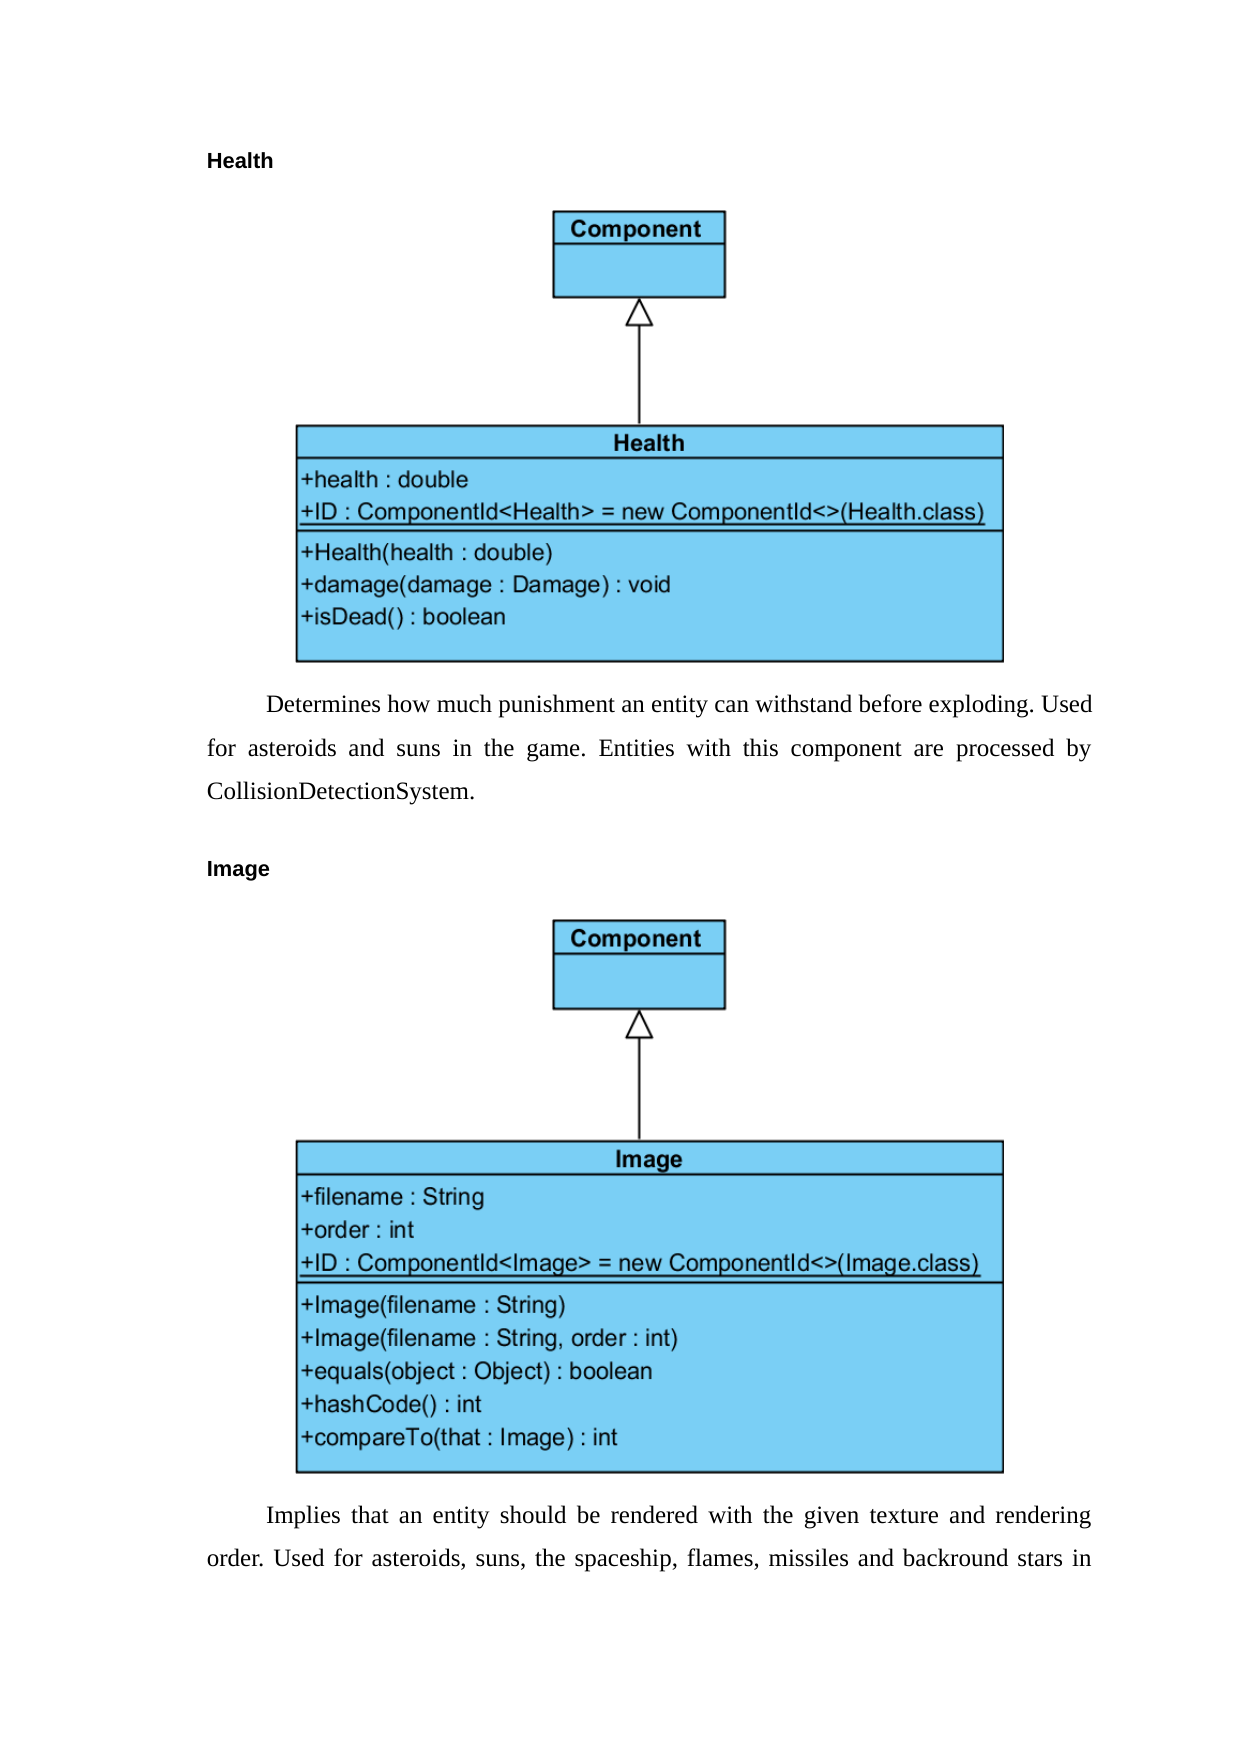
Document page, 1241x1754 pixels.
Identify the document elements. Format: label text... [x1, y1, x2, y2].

picture [295, 210, 1004, 663]
subtitle Health [207, 148, 1093, 173]
subtitle Image [207, 856, 1093, 882]
text Implies that an entity should be rendered with the given texture and rendering order. Used for asteroids, suns, the spaceship, flames, missiles and backround stars in [207, 1500, 1093, 1572]
picture [295, 919, 1004, 1474]
text Determines how much punishment an entity can withstand before exploding. Used for asteroids and suns in the game. Entities with this component are processed by CollisionDetectionSystem. [207, 689, 1093, 804]
